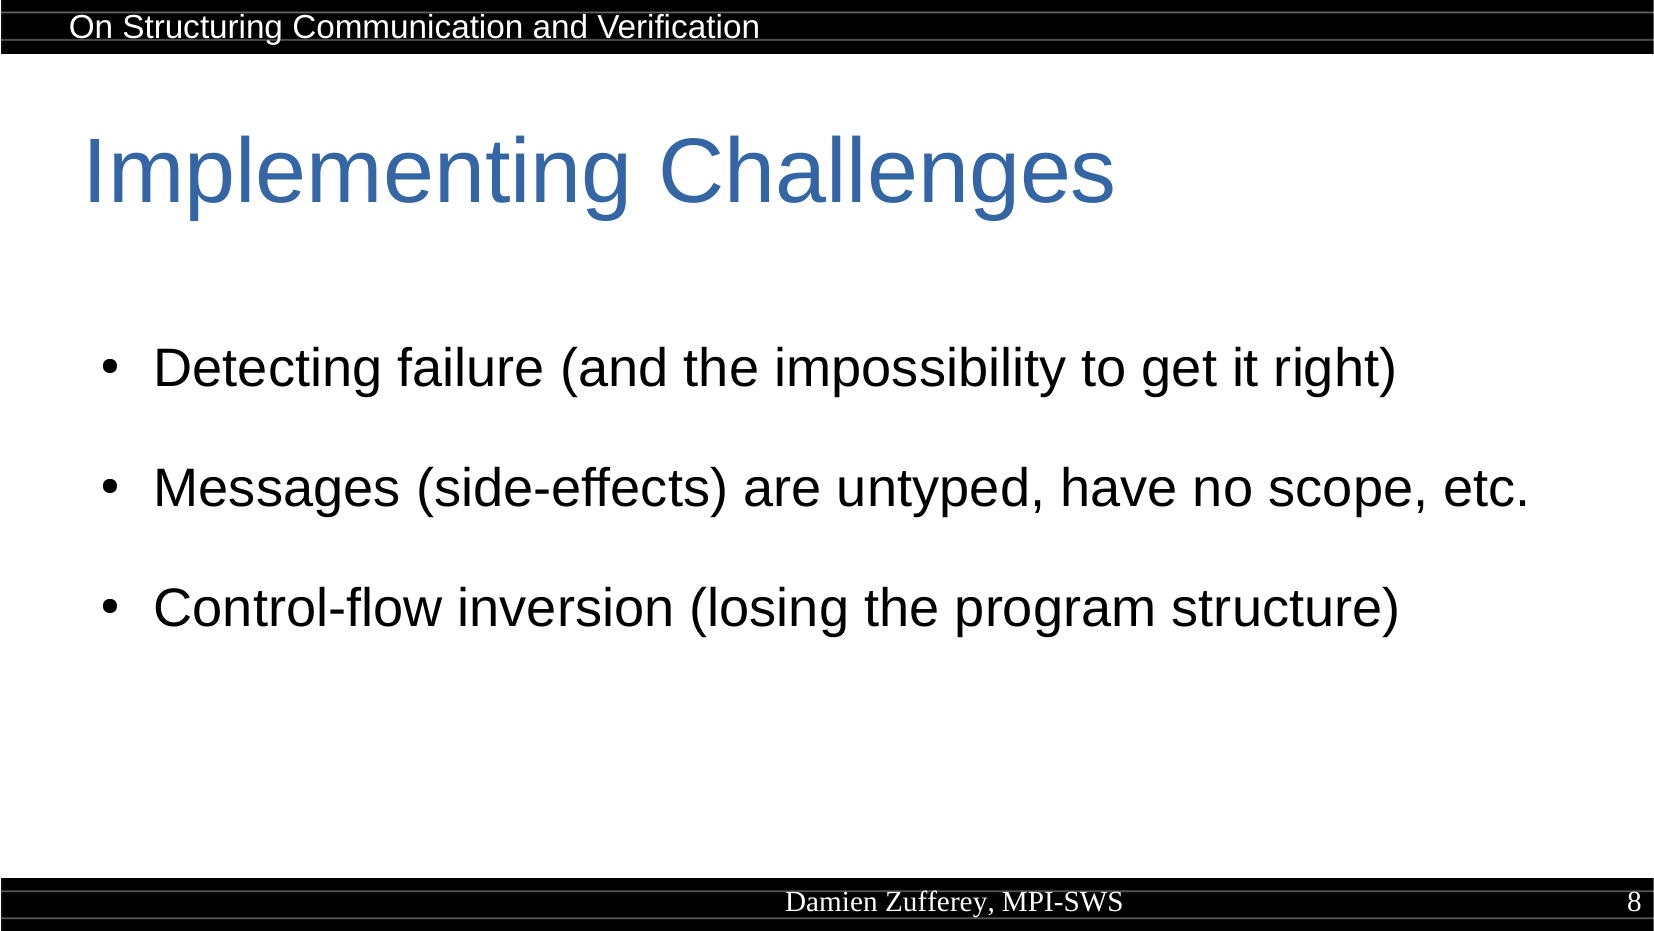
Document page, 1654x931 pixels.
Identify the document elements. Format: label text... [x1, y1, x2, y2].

title Implementing Challenges [82, 92, 1571, 249]
list Detecting failure (and the impossibility to get it right) Messages (side-effects) are untyped, have no scope, etc. Control-flow inversion (losing the program structure) [82, 307, 1571, 793]
picture [1, 878, 1654, 931]
picture [1, 0, 1654, 54]
